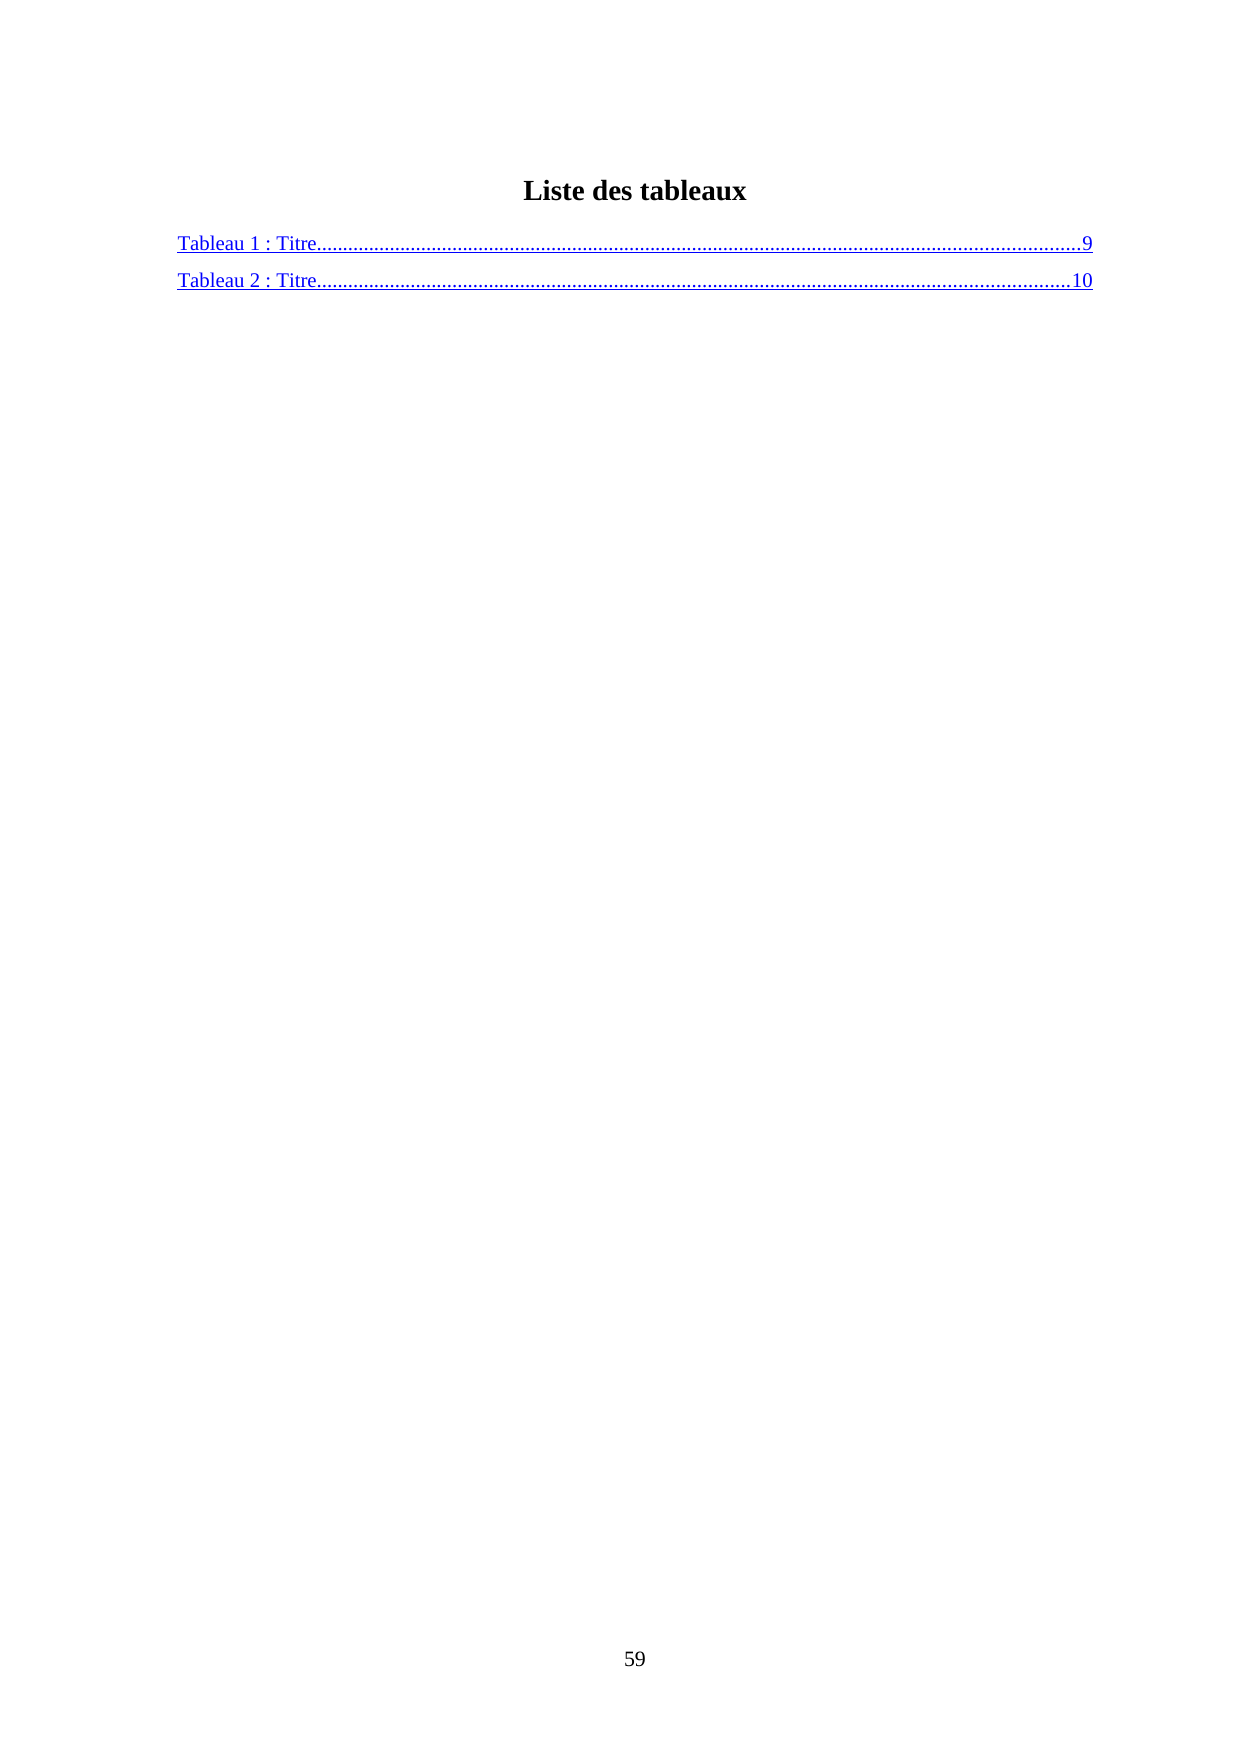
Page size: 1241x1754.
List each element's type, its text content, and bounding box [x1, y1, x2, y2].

text Tableau 1 : Titre 9 [177, 231, 1092, 252]
text Liste des tableaux [177, 173, 1092, 206]
text Tableau 2 : Titre 10 [177, 268, 1092, 289]
